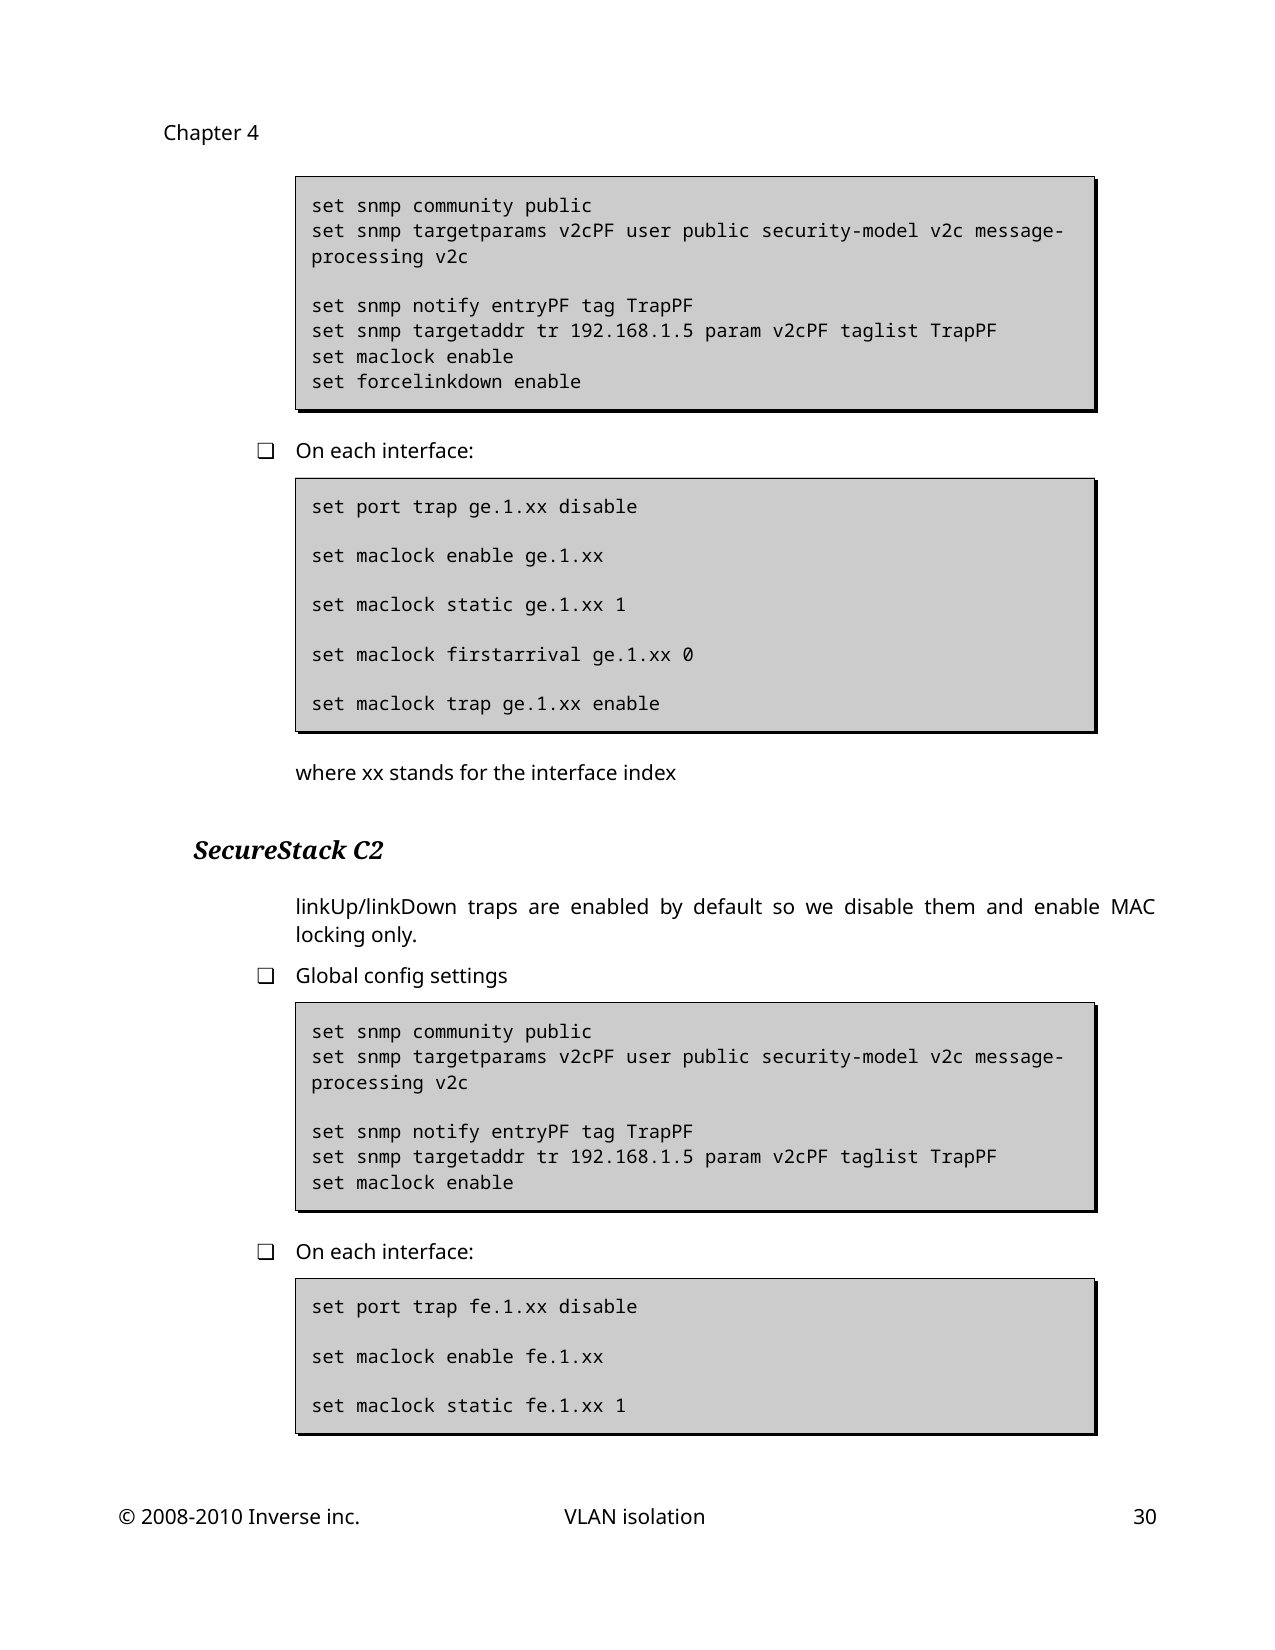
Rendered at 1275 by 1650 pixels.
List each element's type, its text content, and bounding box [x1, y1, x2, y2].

list ❏ Global config settings [256, 961, 1157, 989]
text set maclock enable fe.1.xx [296, 1327, 1094, 1368]
list ❏ On each interface: [256, 1237, 1157, 1266]
text set maclock firstarrival ge.1.xx 0 [296, 625, 1094, 666]
subtitle SecureStack C2 [156, 833, 1157, 867]
text set maclock static fe.1.xx 1 [296, 1376, 1094, 1433]
text where xx stands for the interface index [295, 758, 1157, 786]
text set snmp community public set snmp targetparams v2cPF user public security-model v2c message-processing v2c [296, 177, 1094, 268]
text set port trap fe.1.xx disable [296, 1279, 1094, 1319]
list ❏ On each interface: [256, 437, 1157, 465]
text set snmp community public set snmp targetparams v2cPF user public security-model v2c message-processing v2c [296, 1003, 1094, 1094]
text set maclock trap ge.1.xx enable [296, 674, 1094, 731]
text set snmp notify entryPF tag TrapPF set snmp targetaddr tr 192.168.1.5 param v2cPF taglist TrapPF set maclock enable set forcelinkdown enable [296, 276, 1094, 409]
text set maclock enable ge.1.xx [296, 527, 1094, 568]
text linkUp/linkDown traps are enabled by default so we disable them and enable MAC locking only. [295, 892, 1157, 949]
text set port trap ge.1.xx disable [296, 479, 1094, 519]
text set snmp notify entryPF tag TrapPF set snmp targetaddr tr 192.168.1.5 param v2cPF taglist TrapPF set maclock enable [296, 1102, 1094, 1210]
text set maclock static ge.1.xx 1 [296, 576, 1094, 617]
